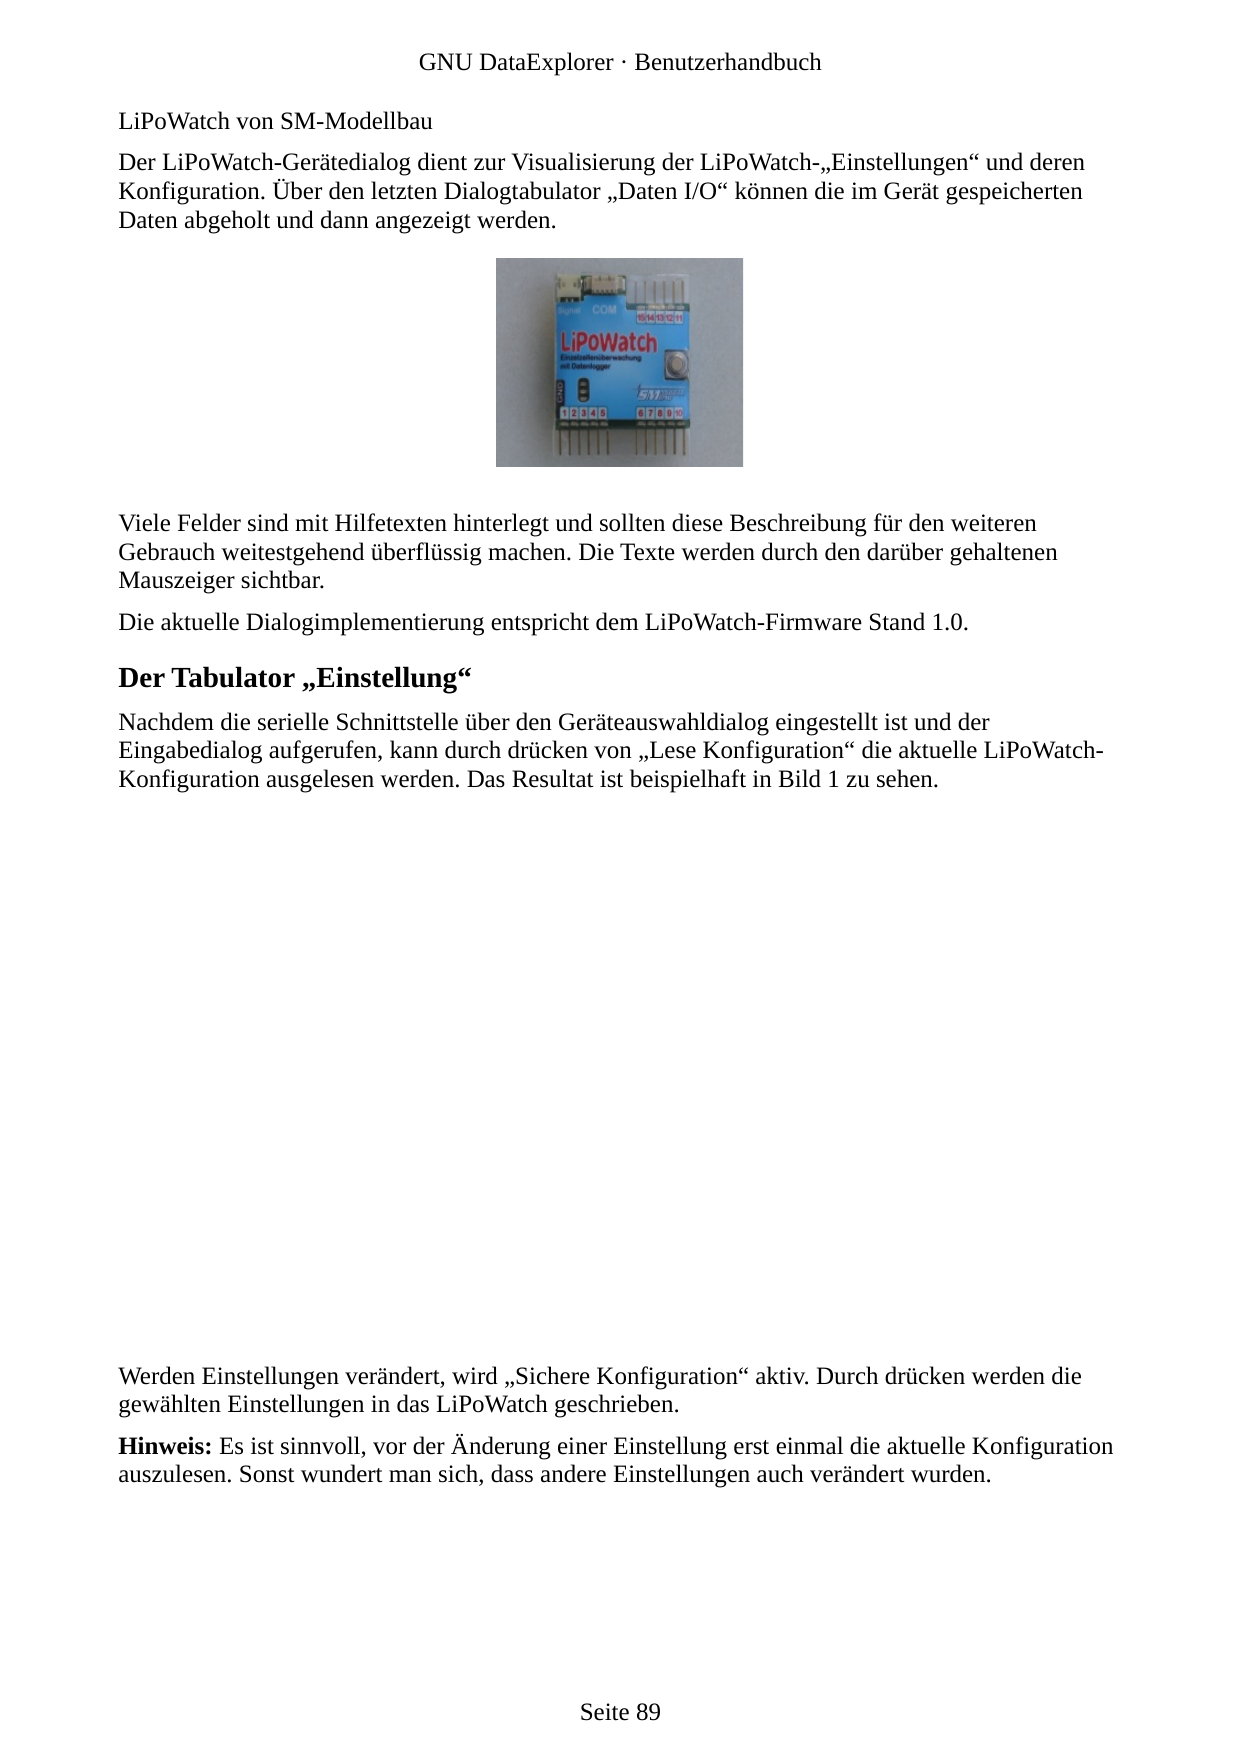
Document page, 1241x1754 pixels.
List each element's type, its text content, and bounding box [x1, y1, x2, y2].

text Viele Felder sind mit Hilfetexten hinterlegt und sollten diese Beschreibung für den weiteren Gebrauch weitestgehend überflüssig machen. Die Texte werden durch den darüber gehaltenen Mauszeiger sichtbar. [118, 508, 1122, 594]
subtitle Der Tabulator „Einstellung“ [118, 661, 1122, 694]
text Werden Einstellungen verändert, wird „Sichere Konfiguration“ aktiv. Durch drücken werden die gewählten Einstellungen in das LiPoWatch geschrieben. [118, 1361, 1122, 1418]
picture [496, 258, 744, 467]
text Nachdem die serielle Schnittstelle über den Geräteauswahldialog eingestellt ist und der Eingabedialog aufgerufen, kann durch drücken von „Lese Konfiguration“ die aktuelle LiPoWatch-Konfiguration ausgelesen werden. Das Resultat ist beispielhaft in Bild 1 zu sehen. [118, 707, 1122, 793]
text Hinweis: Es ist sinnvoll, vor der Änderung einer Einstellung erst einmal die aktuelle Konfiguration auszulesen. Sonst wundert man sich, dass andere Einstellungen auch verändert wurden. [118, 1431, 1122, 1488]
text Der LiPoWatch-Gerätedialog dient zur Visualisierung der LiPoWatch-„Einstellungen“ und deren Konfiguration. Über den letzten Dialogtabulator „Daten I/O“ können die im Gerät gespeicherten Daten abgeholt und dann angezeigt werden. [118, 147, 1122, 234]
text Die aktuelle Dialogimplementierung entspricht dem LiPoWatch-Firmware Stand 1.0. [118, 607, 1122, 636]
